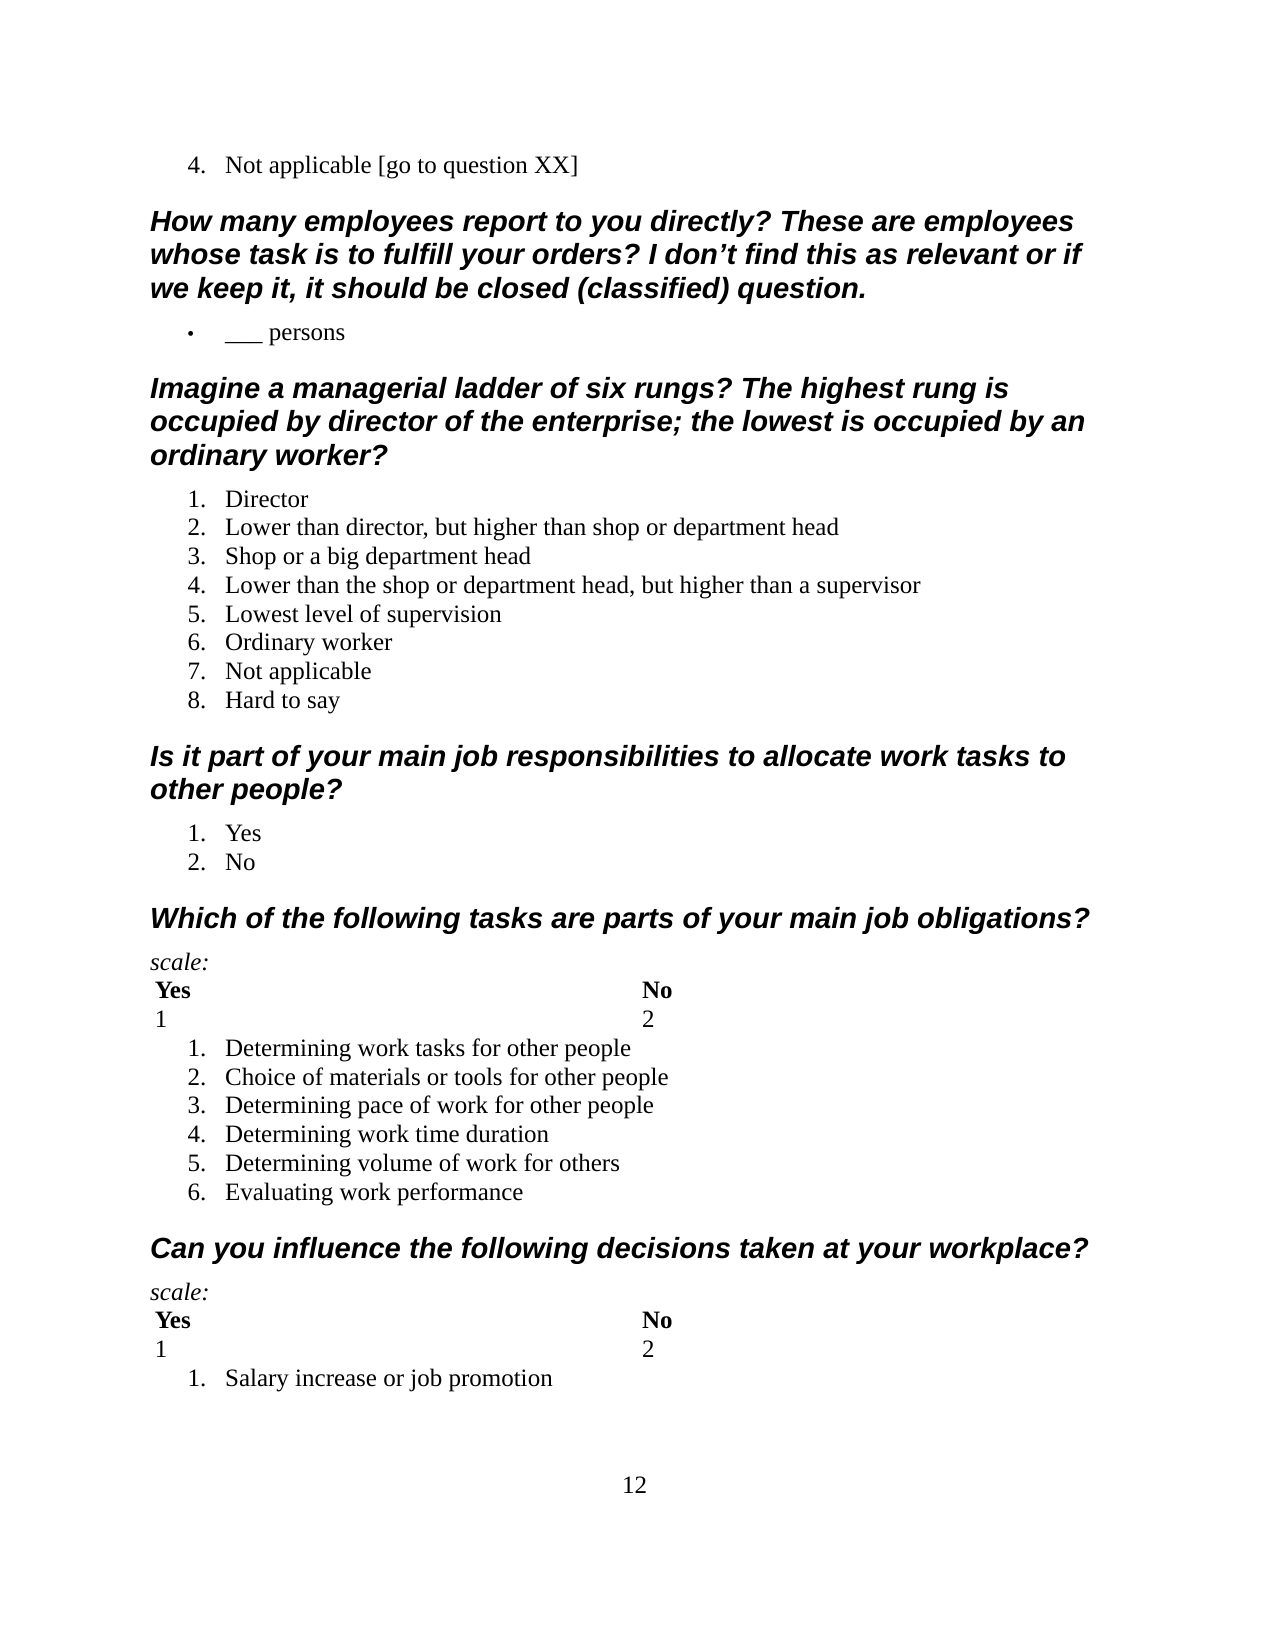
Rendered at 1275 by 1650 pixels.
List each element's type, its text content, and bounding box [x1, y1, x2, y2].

list Lowest level of supervision [187, 599, 1125, 627]
list Determining pace of work for other people [187, 1091, 1125, 1119]
table_header No [638, 976, 1125, 1004]
subtitle Is it part of your main job responsibilities to allocate work tasks to other people? [150, 739, 1125, 806]
list No [187, 847, 1125, 876]
table_header Yes [150, 976, 637, 1004]
text scale: [150, 947, 1125, 976]
table_cell 2 [638, 1334, 1125, 1363]
table_cell 2 [638, 1004, 1125, 1033]
table_header No [638, 1305, 1125, 1334]
list Director [187, 484, 1125, 512]
list Shop or a big department head [187, 541, 1125, 570]
list Ordinary worker [187, 627, 1125, 656]
subtitle How many employees report to you directly? These are employees whose task is to fulfill your orders? I don’t find this as relevant or if we keep it, it should be closed (classified) question. [150, 204, 1125, 304]
table_cell 1 [150, 1004, 637, 1033]
table_cell 1 [150, 1334, 637, 1363]
list Not applicable [187, 656, 1125, 685]
subtitle Which of the following tasks are parts of your main job obligations? [150, 901, 1125, 934]
list Choice of materials or tools for other people [187, 1062, 1125, 1091]
list Determining volume of work for others [187, 1148, 1125, 1177]
list Lower than director, but higher than shop or department head [187, 512, 1125, 541]
subtitle Imagine a managerial ladder of six rungs? The highest rung is occupied by director of the enterprise; the lowest is occupied by an ordinary worker? [150, 371, 1125, 471]
list Determining work time duration [187, 1119, 1125, 1148]
list Evaluating work performance [187, 1177, 1125, 1206]
list Hard to say [187, 685, 1125, 714]
subtitle Can you influence the following decisions taken at your workplace? [150, 1231, 1125, 1264]
list ___ persons [187, 317, 1125, 346]
table_header Yes [150, 1305, 637, 1334]
list Determining work tasks for other people [187, 1033, 1125, 1062]
list Not applicable [go to question XX] [187, 150, 1125, 179]
list Yes [187, 818, 1125, 847]
text scale: [150, 1277, 1125, 1305]
list Salary increase or job promotion [187, 1363, 1125, 1420]
list Lower than the shop or department head, but higher than a supervisor [187, 570, 1125, 599]
